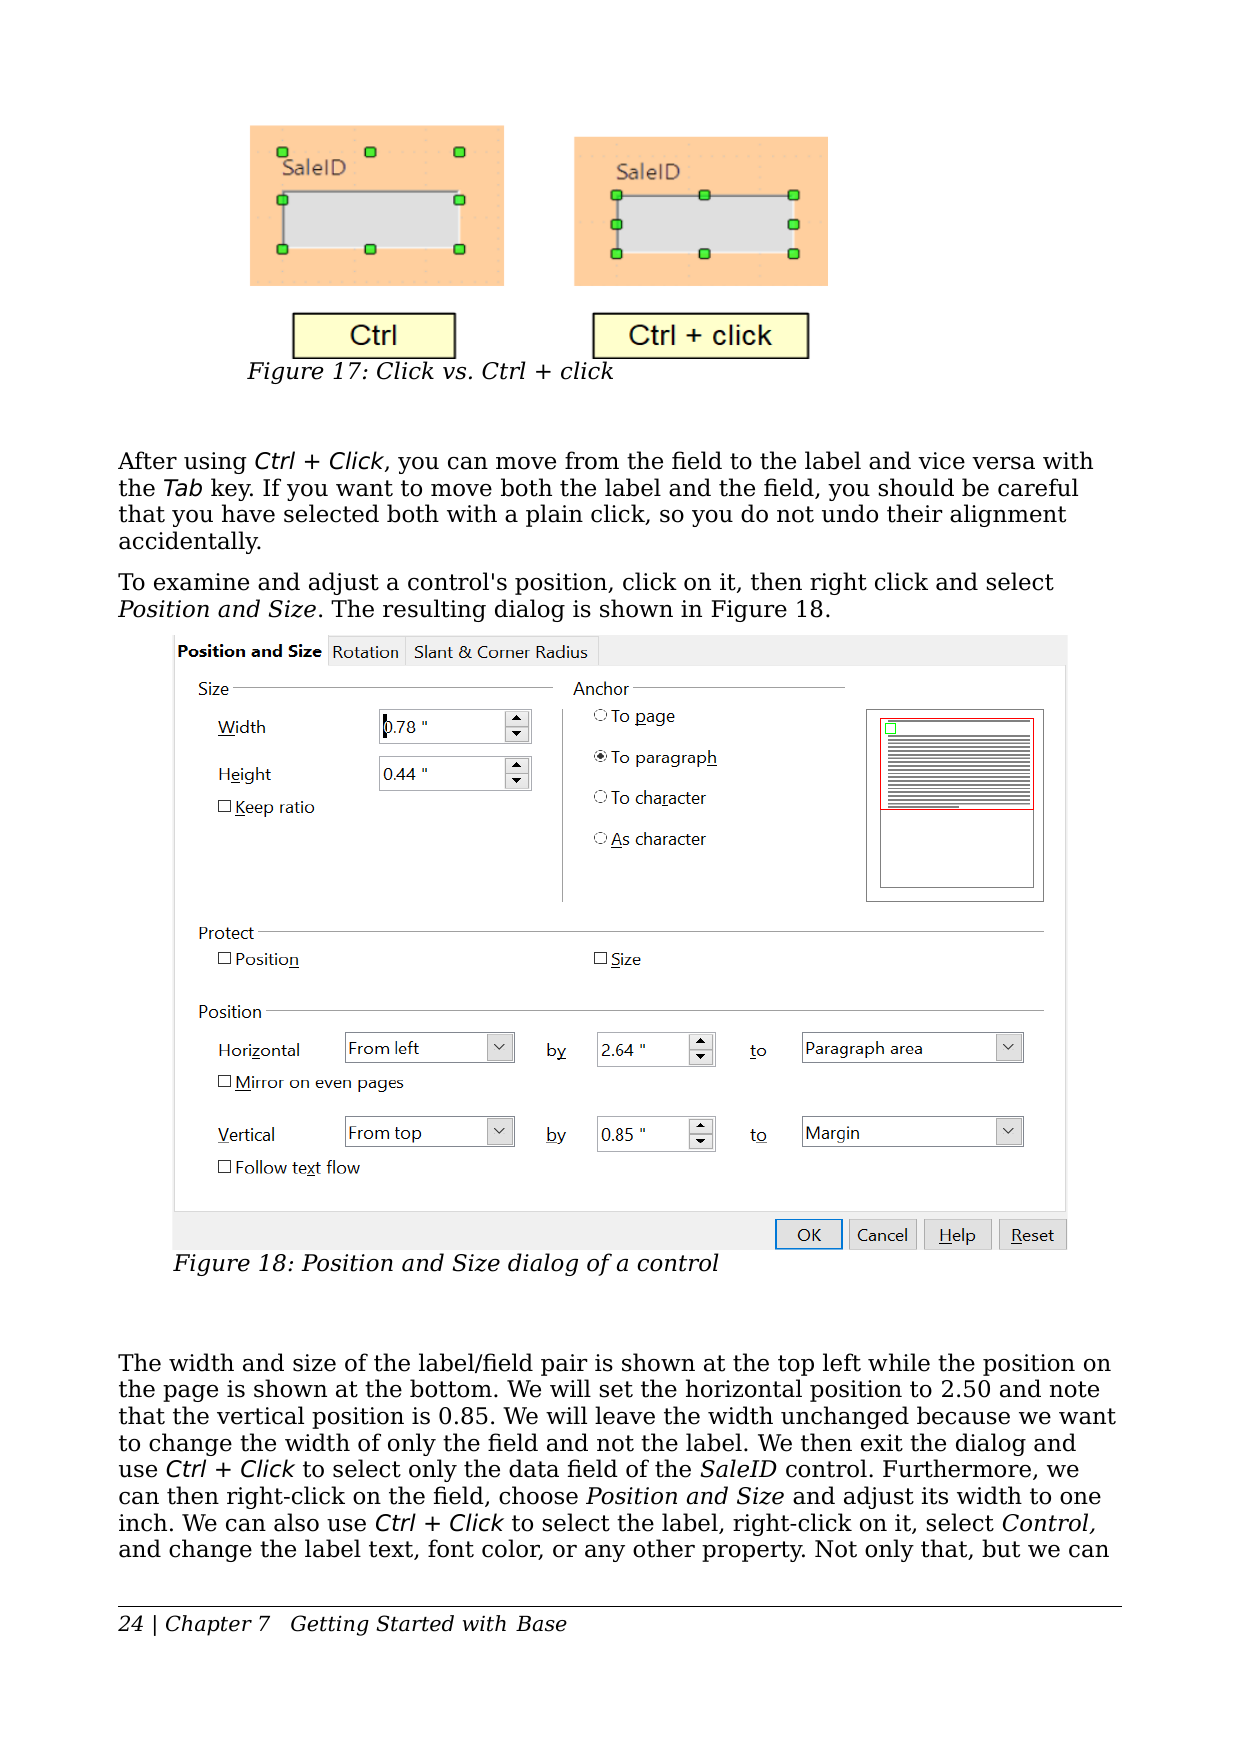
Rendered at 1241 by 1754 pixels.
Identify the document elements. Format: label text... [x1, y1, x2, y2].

text Figure 17: Click vs. Ctrl + click [247, 359, 831, 385]
text After using Ctrl + Click, you can move from the field to the label and vice versa with the Tab key. If you want to move both the label and the field, you should be careful that you have selected both with a plain click, so you do not undo their alignment accidentally. [118, 448, 1122, 555]
picture [249, 125, 828, 359]
picture [172, 635, 1068, 1250]
text To examine and adjust a control's position, click on it, then right click and select Position and Size. The resulting dialog is shown in Figure 18. [118, 569, 1122, 623]
text The width and size of the label/field pair is shown at the top left while the position on the page is shown at the bottom. We will set the horizontal position to 2.50 and note that the vertical position is 0.85. We will leave the width unchanged because we want to change the width of only the field and not the label. We then exit the dialog and use Ctrl + Click to select only the data field of the SaleID control. Furthermore, we can then right-click on the field, choose Position and Size and adjust its width to one inch. We can also use Ctrl + Click to select the label, right-click on it, select Control, and change the label text, font color, or any other property. Not only that, but we can [118, 1350, 1122, 1563]
text Figure 18: Position and Size dialog of a control [173, 1250, 1067, 1277]
